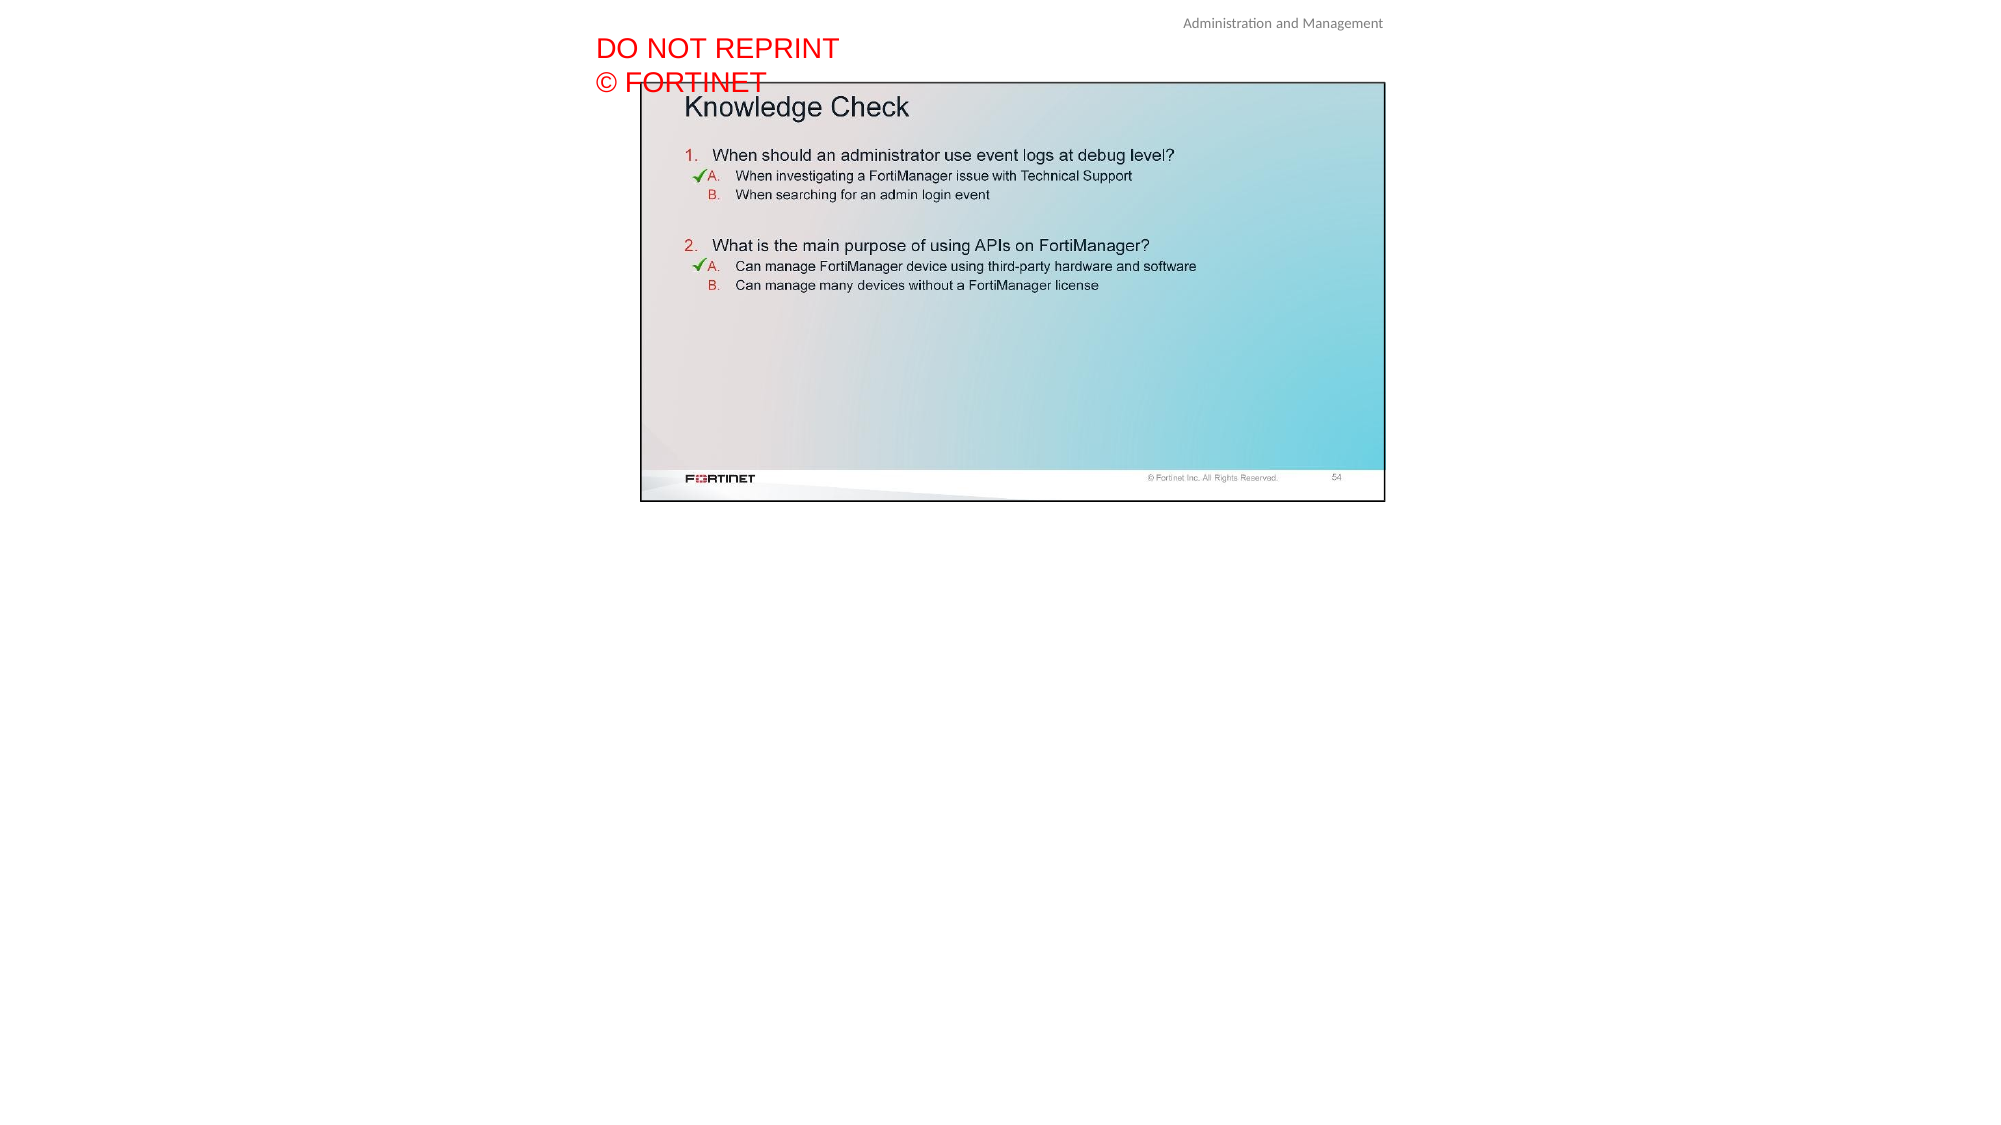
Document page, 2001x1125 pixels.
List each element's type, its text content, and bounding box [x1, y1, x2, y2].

picture [642, 84, 1383, 500]
text_box [640, 81, 1386, 502]
text_box Administration and Management [1181, 11, 1386, 32]
text_box DO NOT REPRINT © FORTINET [594, 28, 841, 98]
